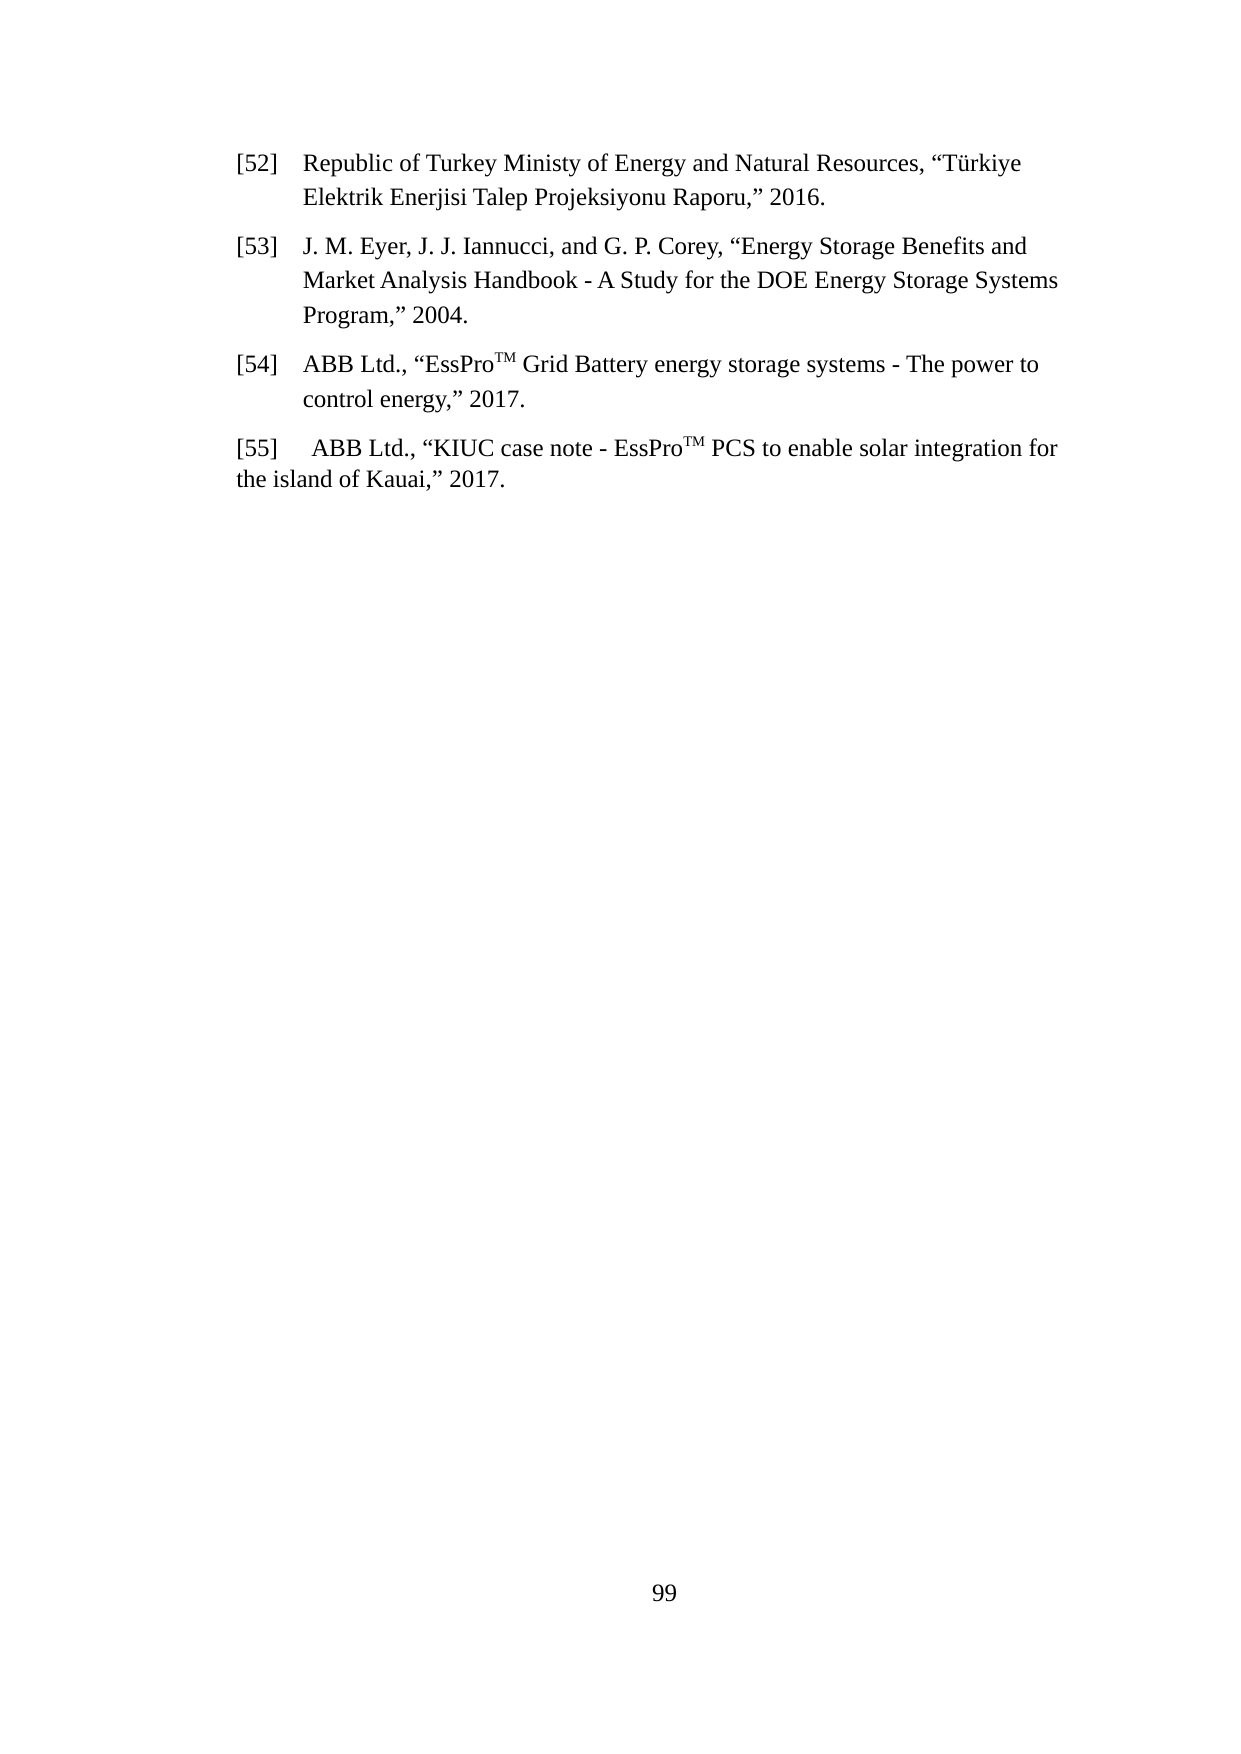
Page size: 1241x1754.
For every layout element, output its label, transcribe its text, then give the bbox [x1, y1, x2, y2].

text [54] ABB Ltd., “EssProTM Grid Battery energy storage systems - The power to control energy,” 2017. [236, 349, 1093, 412]
text [55] ABB Ltd., “KIUC case note - EssProTM PCS to enable solar integration for the island of Kauai,” 2017. [236, 433, 1093, 492]
text [52] Republic of Turkey Ministy of Energy and Natural Resources, “Türkiye Elektrik Enerjisi Talep Projeksiyonu Raporu,” 2016. [236, 148, 1093, 211]
text [53] J. M. Eyer, J. J. Iannucci, and G. P. Corey, “Energy Storage Benefits and Market Analysis Handbook - A Study for the DOE Energy Storage Systems Program,” 2004. [236, 231, 1093, 329]
